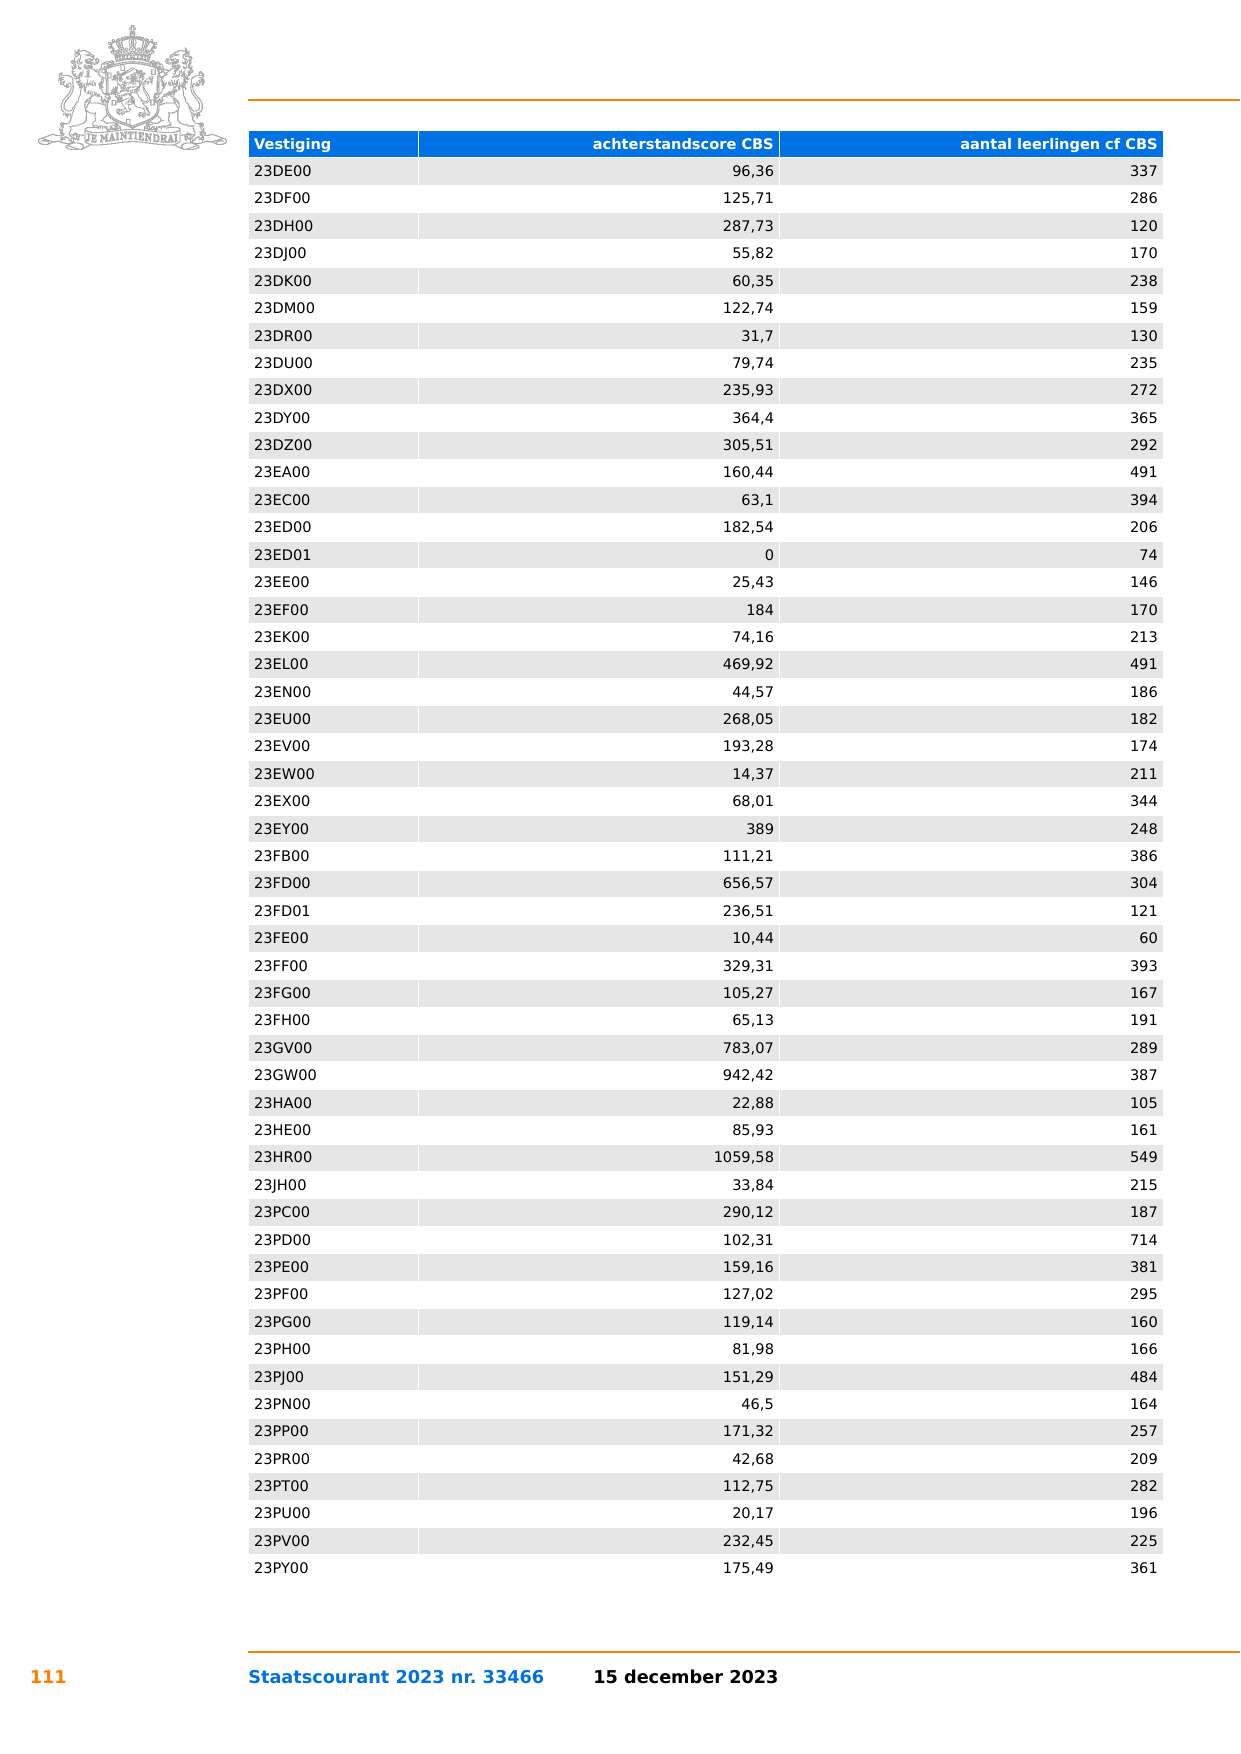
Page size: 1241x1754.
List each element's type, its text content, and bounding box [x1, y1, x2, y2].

table_cell 656,57 [419, 871, 779, 897]
table_cell 235,93 [419, 378, 779, 404]
table_cell 65,13 [419, 1008, 779, 1034]
table_cell 232,45 [419, 1528, 779, 1554]
table_header aantal leerlingen cf CBS [780, 131, 1163, 157]
table_cell 491 [780, 460, 1163, 486]
table_cell 272 [780, 378, 1163, 404]
table_cell 469,92 [419, 651, 779, 678]
table_cell 23FG00 [249, 980, 418, 1007]
table_cell 549 [780, 1145, 1163, 1171]
table_cell 23HE00 [249, 1117, 418, 1143]
table_cell 23EV00 [249, 734, 418, 760]
table_cell 381 [780, 1254, 1163, 1281]
table_cell 211 [780, 761, 1163, 787]
table_cell 193,28 [419, 734, 779, 760]
table_cell 23PJ00 [249, 1364, 418, 1390]
table_cell 361 [780, 1556, 1163, 1582]
table_cell 23DK00 [249, 268, 418, 294]
table_cell 74 [780, 542, 1163, 568]
table_cell 122,74 [419, 295, 779, 322]
table_cell 23EF00 [249, 597, 418, 623]
table_cell 23EX00 [249, 789, 418, 815]
table_cell 23EC00 [249, 487, 418, 513]
table_cell 23EA00 [249, 460, 418, 486]
table_cell 20,17 [419, 1501, 779, 1527]
table_cell 23PG00 [249, 1309, 418, 1335]
table_cell 257 [780, 1419, 1163, 1445]
table_cell 127,02 [419, 1282, 779, 1308]
table_cell 292 [780, 432, 1163, 459]
table_cell 304 [780, 871, 1163, 897]
table_cell 23PE00 [249, 1254, 418, 1281]
table_cell 23EE00 [249, 569, 418, 596]
table_cell 23PY00 [249, 1556, 418, 1582]
table_cell 159,16 [419, 1254, 779, 1281]
table_cell 295 [780, 1282, 1163, 1308]
table_cell 174 [780, 734, 1163, 760]
table_cell 23FH00 [249, 1008, 418, 1034]
table_cell 170 [780, 241, 1163, 267]
table_cell 170 [780, 597, 1163, 623]
table_cell 63,1 [419, 487, 779, 513]
table_cell 23FB00 [249, 843, 418, 869]
table_cell 491 [780, 651, 1163, 678]
table_header achterstandscore CBS [419, 131, 779, 157]
table_cell 23DZ00 [249, 432, 418, 459]
table_cell 393 [780, 953, 1163, 979]
table_cell 942,42 [419, 1063, 779, 1089]
table_cell 23JH00 [249, 1172, 418, 1198]
table_cell 23DU00 [249, 350, 418, 376]
table_cell 23DH00 [249, 213, 418, 239]
table_cell 23FE00 [249, 925, 418, 952]
table_cell 714 [780, 1227, 1163, 1253]
table_cell 23ED01 [249, 542, 418, 568]
table_cell 268,05 [419, 706, 779, 733]
table_cell 42,68 [419, 1446, 779, 1472]
table_cell 23ED00 [249, 515, 418, 541]
table_cell 305,51 [419, 432, 779, 459]
table_cell 1059,58 [419, 1145, 779, 1171]
table_cell 182,54 [419, 515, 779, 541]
table_cell 389 [419, 816, 779, 842]
table_cell 206 [780, 515, 1163, 541]
table_cell 23EK00 [249, 624, 418, 650]
table_cell 290,12 [419, 1199, 779, 1226]
table_cell 23EL00 [249, 651, 418, 678]
table_cell 14,37 [419, 761, 779, 787]
table_cell 112,75 [419, 1473, 779, 1500]
table_cell 182 [780, 706, 1163, 733]
table_cell 23EU00 [249, 706, 418, 733]
table_cell 23HA00 [249, 1090, 418, 1116]
table_cell 337 [780, 158, 1163, 185]
table_cell 159 [780, 295, 1163, 322]
table_cell 23PN00 [249, 1391, 418, 1417]
table_cell 23PR00 [249, 1446, 418, 1472]
table_cell 187 [780, 1199, 1163, 1226]
table_cell 23DM00 [249, 295, 418, 322]
table_cell 60 [780, 925, 1163, 952]
table_cell 130 [780, 323, 1163, 349]
table_cell 344 [780, 789, 1163, 815]
table_cell 248 [780, 816, 1163, 842]
table_cell 783,07 [419, 1035, 779, 1061]
table_cell 209 [780, 1446, 1163, 1472]
table_cell 184 [419, 597, 779, 623]
table_cell 387 [780, 1063, 1163, 1089]
table_cell 23PV00 [249, 1528, 418, 1554]
table_cell 105 [780, 1090, 1163, 1116]
table_cell 23PC00 [249, 1199, 418, 1226]
table_cell 365 [780, 405, 1163, 431]
table_cell 121 [780, 898, 1163, 924]
table_cell 196 [780, 1501, 1163, 1527]
table_cell 23EY00 [249, 816, 418, 842]
table_cell 167 [780, 980, 1163, 1007]
table_cell 25,43 [419, 569, 779, 596]
picture [38, 25, 227, 150]
table_cell 289 [780, 1035, 1163, 1061]
table_cell 23FD01 [249, 898, 418, 924]
table_cell 44,57 [419, 679, 779, 705]
table_cell 213 [780, 624, 1163, 650]
table_cell 23PF00 [249, 1282, 418, 1308]
table_cell 23PU00 [249, 1501, 418, 1527]
table_cell 23GW00 [249, 1063, 418, 1089]
table_cell 0 [419, 542, 779, 568]
table_cell 235 [780, 350, 1163, 376]
table_cell 111,21 [419, 843, 779, 869]
table_cell 119,14 [419, 1309, 779, 1335]
table_cell 282 [780, 1473, 1163, 1500]
table_cell 23EW00 [249, 761, 418, 787]
table_cell 23PH00 [249, 1336, 418, 1363]
table_cell 23FD00 [249, 871, 418, 897]
table_cell 236,51 [419, 898, 779, 924]
table_cell 164 [780, 1391, 1163, 1417]
table_cell 166 [780, 1336, 1163, 1363]
table_cell 364,4 [419, 405, 779, 431]
table_cell 23DF00 [249, 186, 418, 212]
table_cell 160 [780, 1309, 1163, 1335]
table_cell 329,31 [419, 953, 779, 979]
table_cell 23EN00 [249, 679, 418, 705]
table_cell 161 [780, 1117, 1163, 1143]
table_cell 146 [780, 569, 1163, 596]
table_cell 33,84 [419, 1172, 779, 1198]
table_cell 286 [780, 186, 1163, 212]
table_cell 484 [780, 1364, 1163, 1390]
table_cell 386 [780, 843, 1163, 869]
table_cell 46,5 [419, 1391, 779, 1417]
table_cell 68,01 [419, 789, 779, 815]
table_cell 186 [780, 679, 1163, 705]
table_header Vestiging [249, 131, 418, 157]
table_cell 102,31 [419, 1227, 779, 1253]
table_cell 85,93 [419, 1117, 779, 1143]
table_cell 394 [780, 487, 1163, 513]
table_cell 79,74 [419, 350, 779, 376]
table_cell 22,88 [419, 1090, 779, 1116]
table_cell 23GV00 [249, 1035, 418, 1061]
table_cell 23HR00 [249, 1145, 418, 1171]
table_cell 225 [780, 1528, 1163, 1554]
table_cell 74,16 [419, 624, 779, 650]
table_cell 23DY00 [249, 405, 418, 431]
table_cell 31,7 [419, 323, 779, 349]
table_cell 23DX00 [249, 378, 418, 404]
table_cell 23DE00 [249, 158, 418, 185]
table_cell 96,36 [419, 158, 779, 185]
table_cell 191 [780, 1008, 1163, 1034]
table_cell 23FF00 [249, 953, 418, 979]
table_cell 287,73 [419, 213, 779, 239]
table_cell 120 [780, 213, 1163, 239]
table_cell 55,82 [419, 241, 779, 267]
table_cell 151,29 [419, 1364, 779, 1390]
table_cell 215 [780, 1172, 1163, 1198]
table_cell 23PD00 [249, 1227, 418, 1253]
table_cell 23PT00 [249, 1473, 418, 1500]
table_cell 60,35 [419, 268, 779, 294]
table_cell 23DR00 [249, 323, 418, 349]
table_cell 171,32 [419, 1419, 779, 1445]
table_cell 238 [780, 268, 1163, 294]
table_cell 81,98 [419, 1336, 779, 1363]
table_cell 10,44 [419, 925, 779, 952]
table_cell 160,44 [419, 460, 779, 486]
table_cell 105,27 [419, 980, 779, 1007]
table_cell 23PP00 [249, 1419, 418, 1445]
table_cell 175,49 [419, 1556, 779, 1582]
table_cell 23DJ00 [249, 241, 418, 267]
table_cell 125,71 [419, 186, 779, 212]
